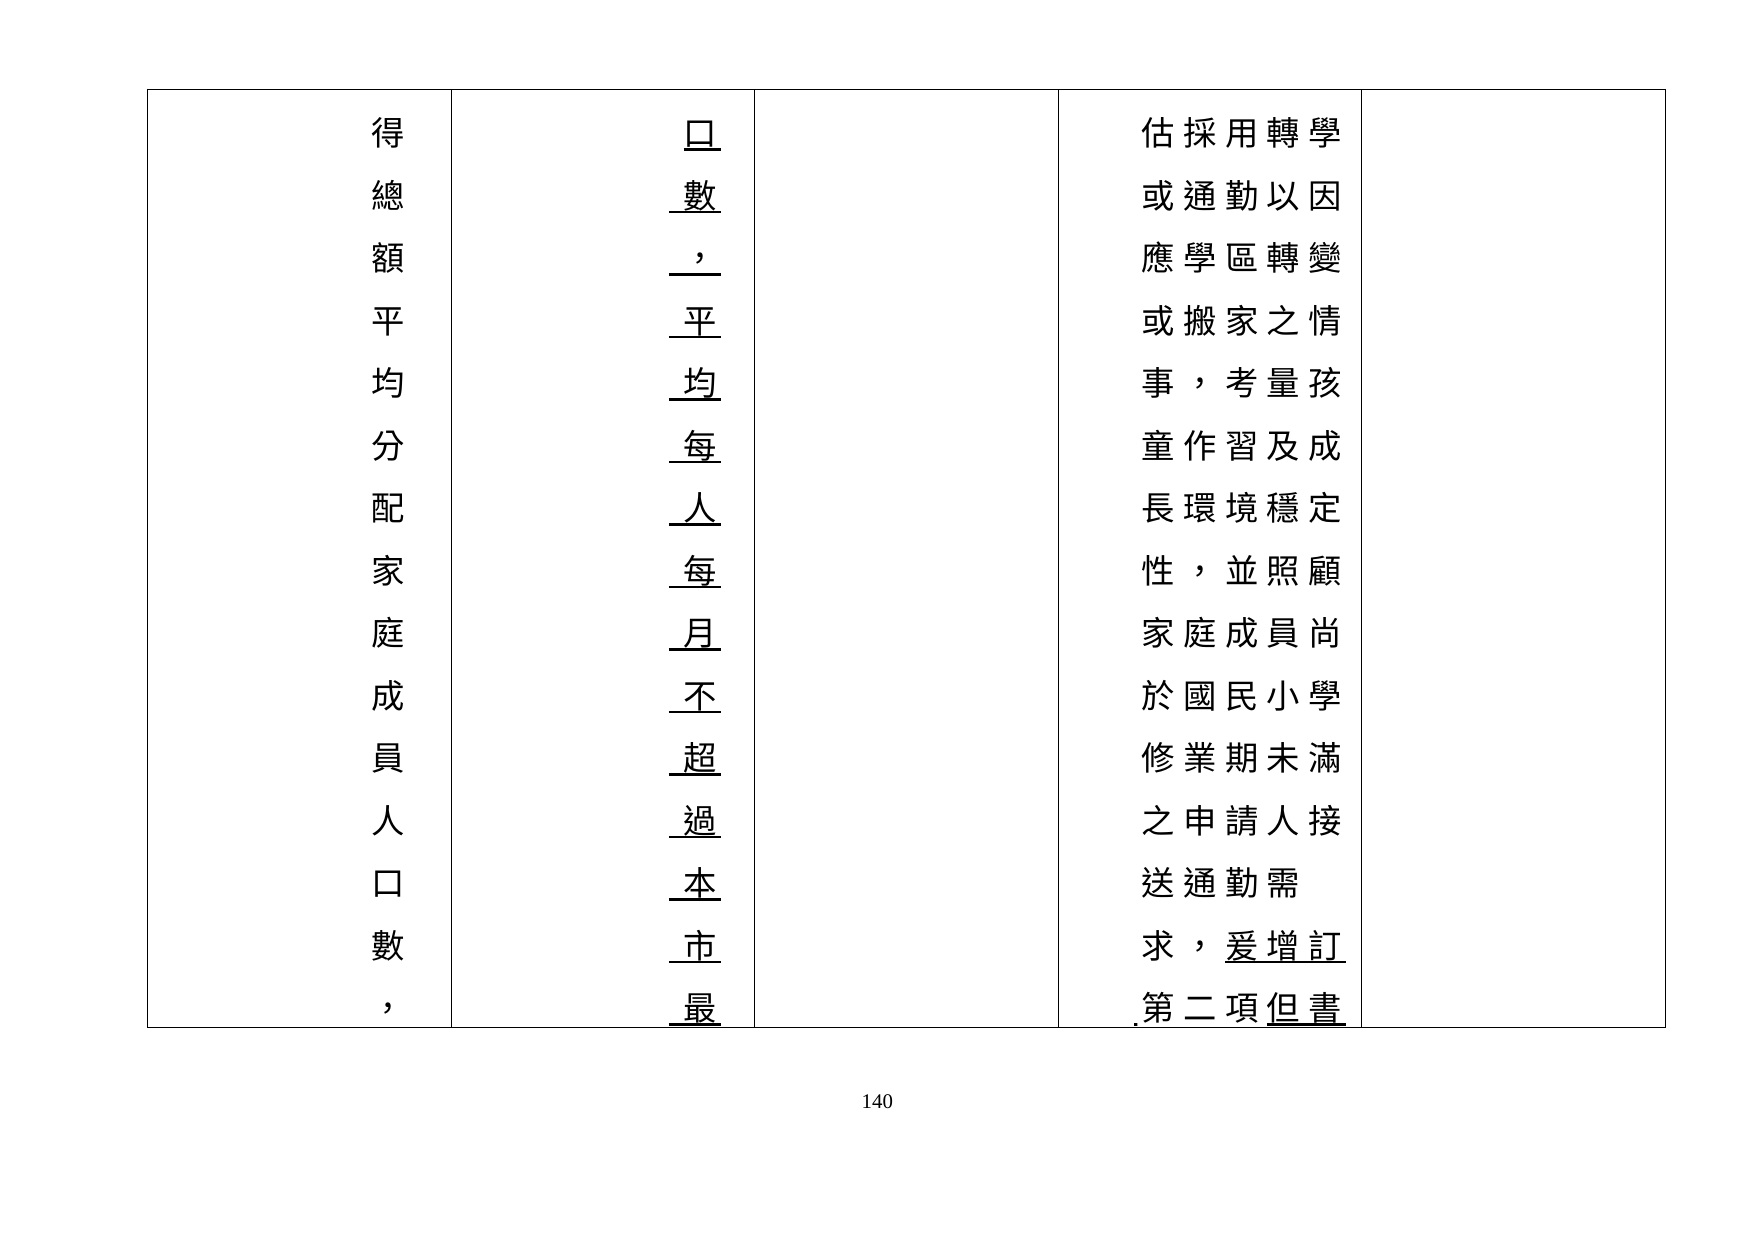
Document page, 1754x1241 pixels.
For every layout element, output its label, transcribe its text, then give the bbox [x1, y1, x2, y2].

table_cell [755, 90, 1058, 1027]
table_cell 得總額平均分配家庭成員人口數， [148, 90, 451, 1027]
table_cell [1362, 90, 1665, 1027]
table_cell 口數，平均每人每月不超過本市最 [452, 90, 754, 1027]
table_cell 估採用轉學或通勤以因應學區轉變或搬家之情事，考量孩童作習及成長環境穩定性，並照顧家庭成員尚於國民小學修業期未滿之申請人接送通勤需求，爰增訂第二項但書 [1059, 90, 1361, 1027]
